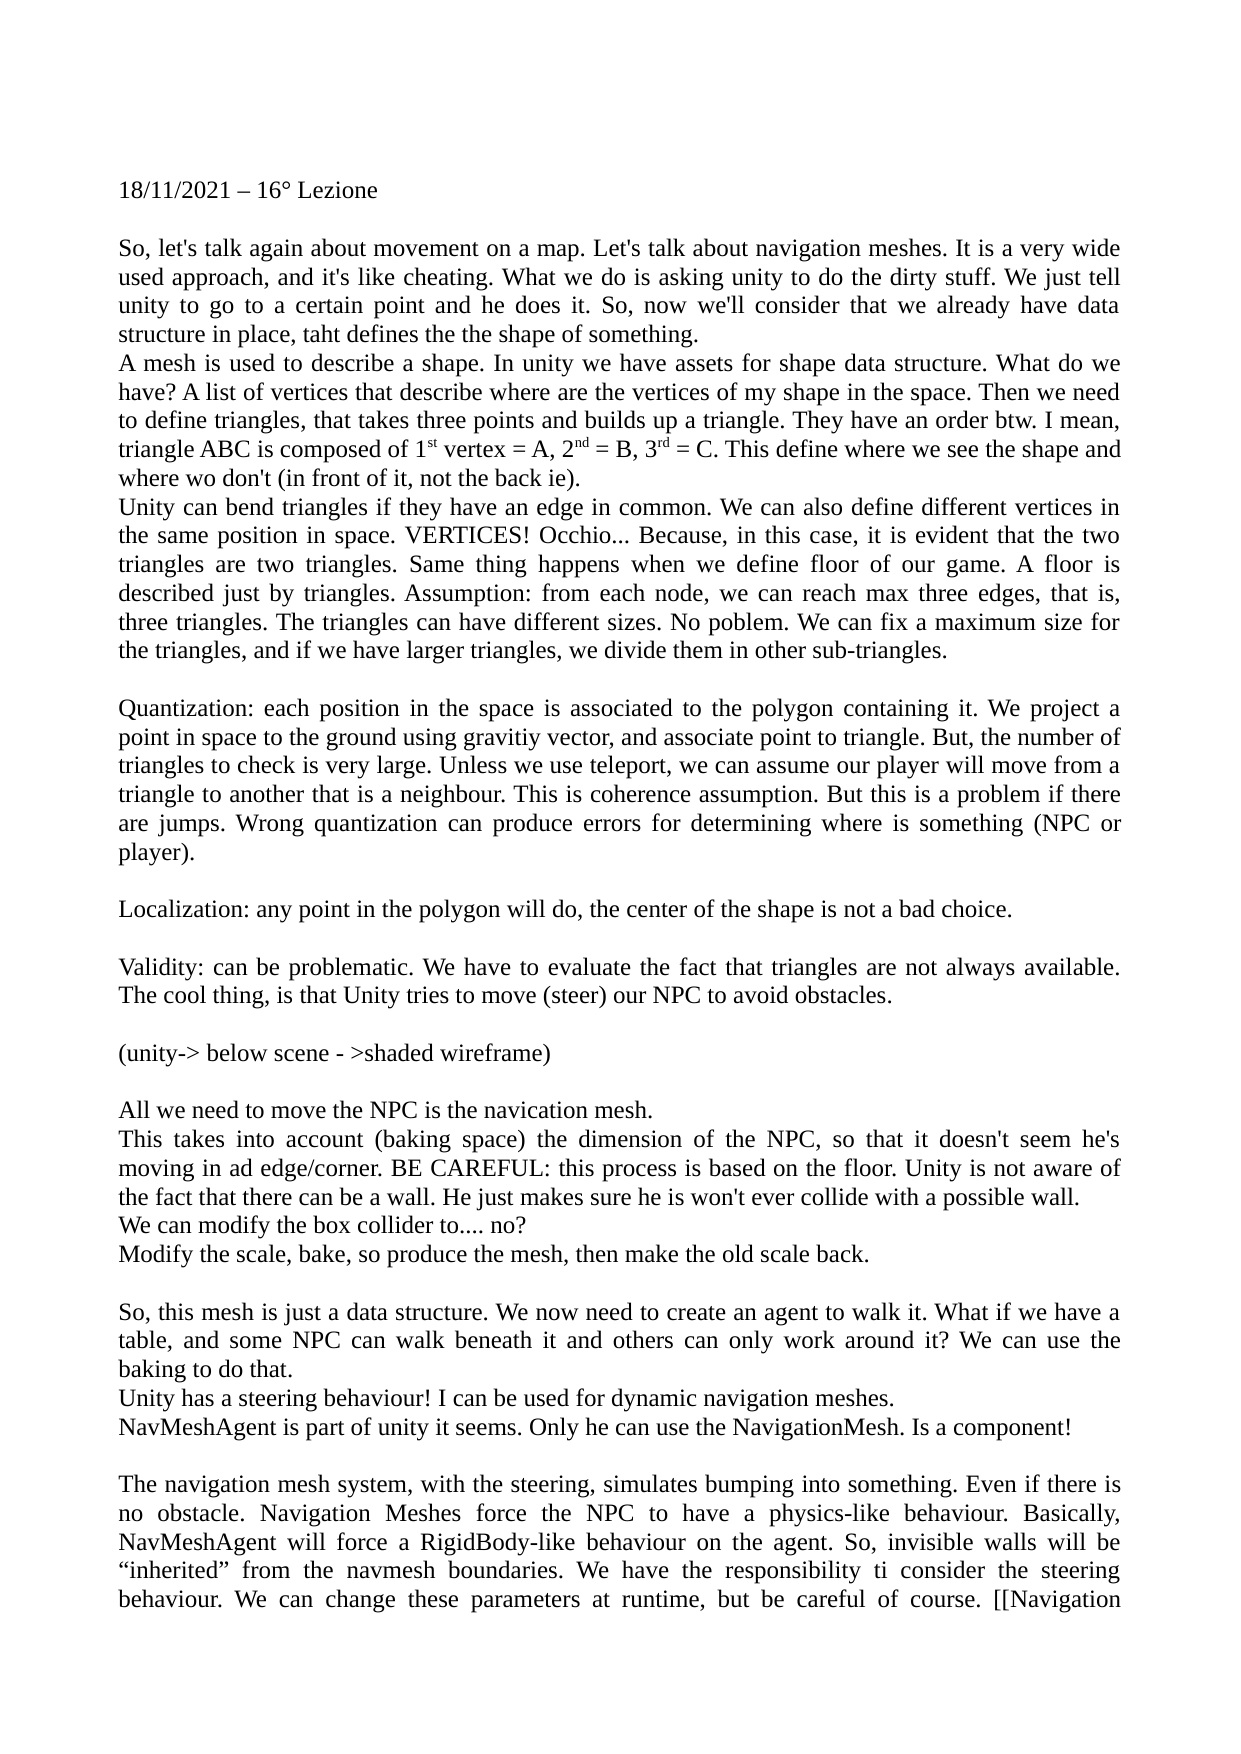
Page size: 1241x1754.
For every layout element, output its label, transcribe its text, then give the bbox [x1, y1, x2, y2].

text Unity can bend triangles if they have an edge in common. We can also define different vertices in the same position in space. VERTICES! Occhio... Because, in this case, it is evident that the two triangles are two triangles. Same thing happens when we define floor of our game. A floor is described just by triangles. Assumption: from each node, we can reach max three edges, that is, three triangles. The triangles can have different sizes. No poblem. We can fix a maximum size for the triangles, and if we have larger triangles, we divide them in other sub-triangles. [118, 492, 1122, 664]
text Modify the scale, bake, so produce the mesh, then make the old scale back. [118, 1239, 1122, 1268]
text A mesh is used to describe a shape. In unity we have assets for shape data structure. What do we have? A list of vertices that describe where are the vertices of my shape in the space. Then we need to define triangles, that takes three points and builds up a triangle. They have an order btw. I mean, triangle ABC is composed of 1st vertex = A, 2nd = B, 3rd = C. This define where we see the shape and where wo don't (in front of it, not the back ie). [118, 348, 1122, 492]
text The navigation mesh system, with the steering, simulates bumping into something. Even if there is no obstacle. Navigation Meshes force the NPC to have a physics-like behaviour. Basically, NavMeshAgent will force a RigidBody-like behaviour on the agent. So, invisible walls will be “inherited” from the navmesh boundaries. We have the responsibility ti consider the steering behaviour. We can change these parameters at runtime, but be careful of course. [[Navigation [118, 1469, 1122, 1613]
text This takes into account (baking space) the dimension of the NPC, so that it doesn't seem he's moving in ad edge/corner. BE CAREFUL: this process is based on the floor. Unity is not aware of the fact that there can be a wall. He just makes sure he is won't ever collide with a possible wall. [118, 1124, 1122, 1211]
text We can modify the box collider to.... no? [118, 1211, 1122, 1239]
text NavMeshAgent is part of unity it seems. Only he can use the NavigationMesh. Is a component! [118, 1412, 1122, 1441]
text (unity-> below scene - >shaded wireframe) [118, 1038, 1122, 1067]
text All we need to move the NPC is the navication mesh. [118, 1096, 1122, 1124]
text Unity has a steering behaviour! I can be used for dynamic navigation meshes. [118, 1383, 1122, 1412]
text Localization: any point in the polygon will do, the center of the shape is not a bad choice. [118, 894, 1122, 923]
text Validity: can be problematic. We have to evaluate the fact that triangles are not always available. The cool thing, is that Unity tries to move (steer) our NPC to avoid obstacles. [118, 952, 1122, 1009]
text So, let's talk again about movement on a map. Let's talk about navigation meshes. It is a very wide used approach, and it's like cheating. What we do is asking unity to do the dirty stuff. We just tell unity to go to a certain point and he does it. So, now we'll consider that we already have data structure in place, taht defines the the shape of something. [118, 233, 1122, 348]
text 18/11/2021 – 16° Lezione [118, 176, 1122, 204]
text So, this mesh is just a data structure. We now need to create an agent to walk it. What if we have a table, and some NPC can walk beneath it and others can only work around it? We can use the baking to do that. [118, 1297, 1122, 1383]
text Quantization: each position in the space is associated to the polygon containing it. We project a point in space to the ground using gravitiy vector, and associate point to triangle. But, the number of triangles to check is very large. Unless we use teleport, we can assume our player will move from a triangle to another that is a neighbour. This is coherence assumption. But this is a problem if there are jumps. Wrong quantization can produce errors for determining where is something (NPC or player). [118, 693, 1122, 866]
